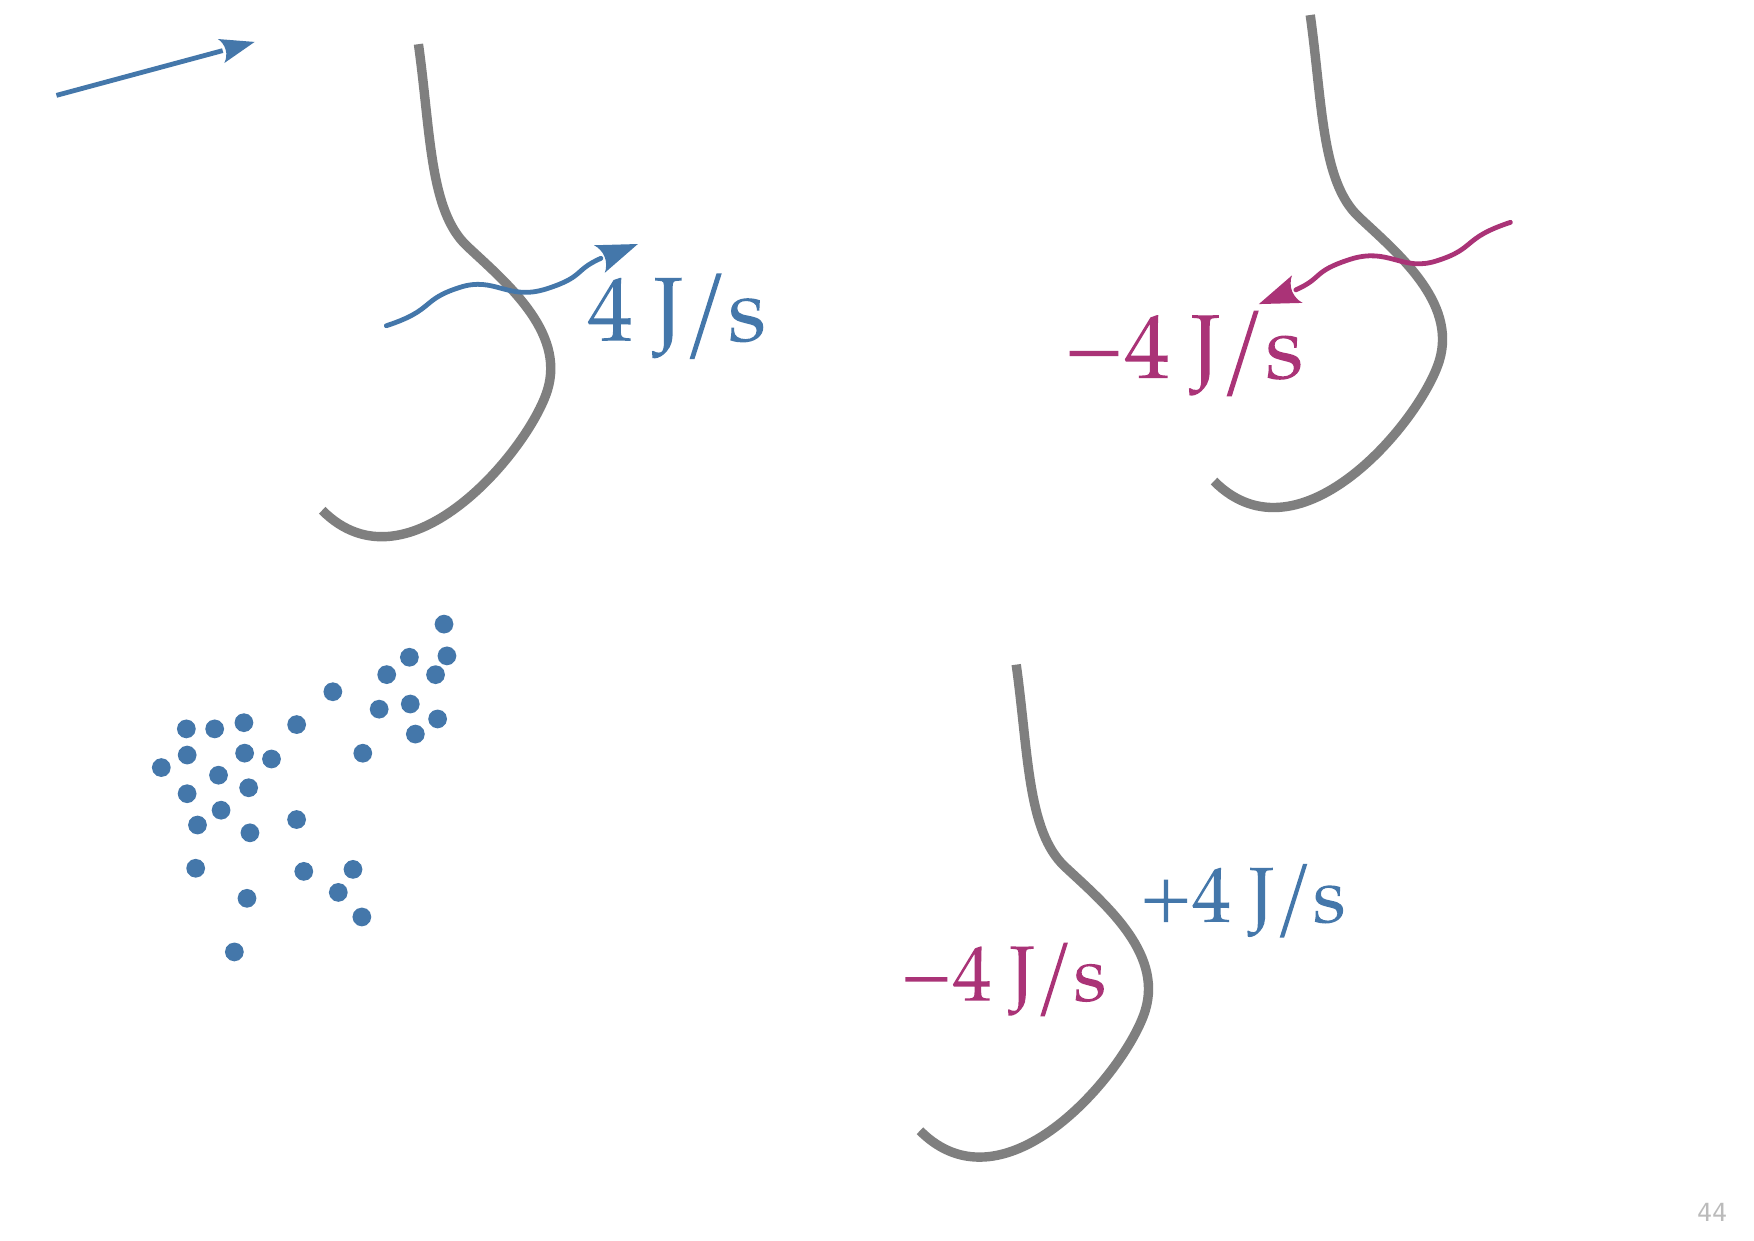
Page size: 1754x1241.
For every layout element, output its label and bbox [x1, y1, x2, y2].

text_box [323, 682, 343, 702]
text_box [437, 646, 457, 666]
text_box [239, 778, 259, 798]
text_box [353, 743, 373, 763]
text_box [262, 749, 281, 769]
text_box [651, 277, 682, 359]
text_box [1226, 310, 1259, 397]
text_box [1267, 335, 1301, 380]
text_box [1314, 885, 1344, 924]
text_box [377, 665, 397, 685]
text_box [1124, 315, 1168, 379]
text_box [237, 888, 257, 908]
text_box [211, 800, 231, 820]
text_box [209, 765, 228, 785]
text_box [587, 277, 631, 341]
text_box [205, 719, 225, 739]
text_box [1144, 879, 1188, 923]
text_box [151, 758, 171, 777]
text_box [400, 694, 420, 714]
text_box [1069, 350, 1119, 357]
text_box [689, 273, 722, 360]
text_box [1188, 315, 1219, 396]
text_box [1040, 942, 1068, 1017]
text_box [428, 709, 448, 729]
text_box [177, 745, 197, 765]
text_box [1192, 867, 1230, 923]
text_box [1279, 863, 1308, 938]
text_box [369, 699, 389, 719]
text_box [224, 942, 244, 962]
text_box [240, 823, 260, 843]
text_box [426, 665, 445, 685]
text_box [287, 715, 307, 734]
text_box [399, 647, 419, 667]
text_box [176, 719, 196, 739]
text_box [905, 977, 948, 982]
text_box [343, 859, 363, 879]
text_box [352, 907, 372, 927]
text_box [730, 298, 764, 343]
text_box [235, 743, 255, 763]
text_box [234, 713, 254, 733]
text_box [188, 815, 207, 835]
text_box [952, 946, 990, 1001]
text_box [328, 882, 348, 902]
text_box [186, 858, 206, 878]
text_box [1247, 867, 1273, 938]
text_box [434, 614, 454, 634]
text_box [405, 724, 425, 744]
text_box [177, 784, 197, 804]
text_box [1075, 963, 1104, 1003]
text_box [294, 861, 314, 881]
text_box [1008, 946, 1034, 1016]
text_box [287, 810, 307, 829]
